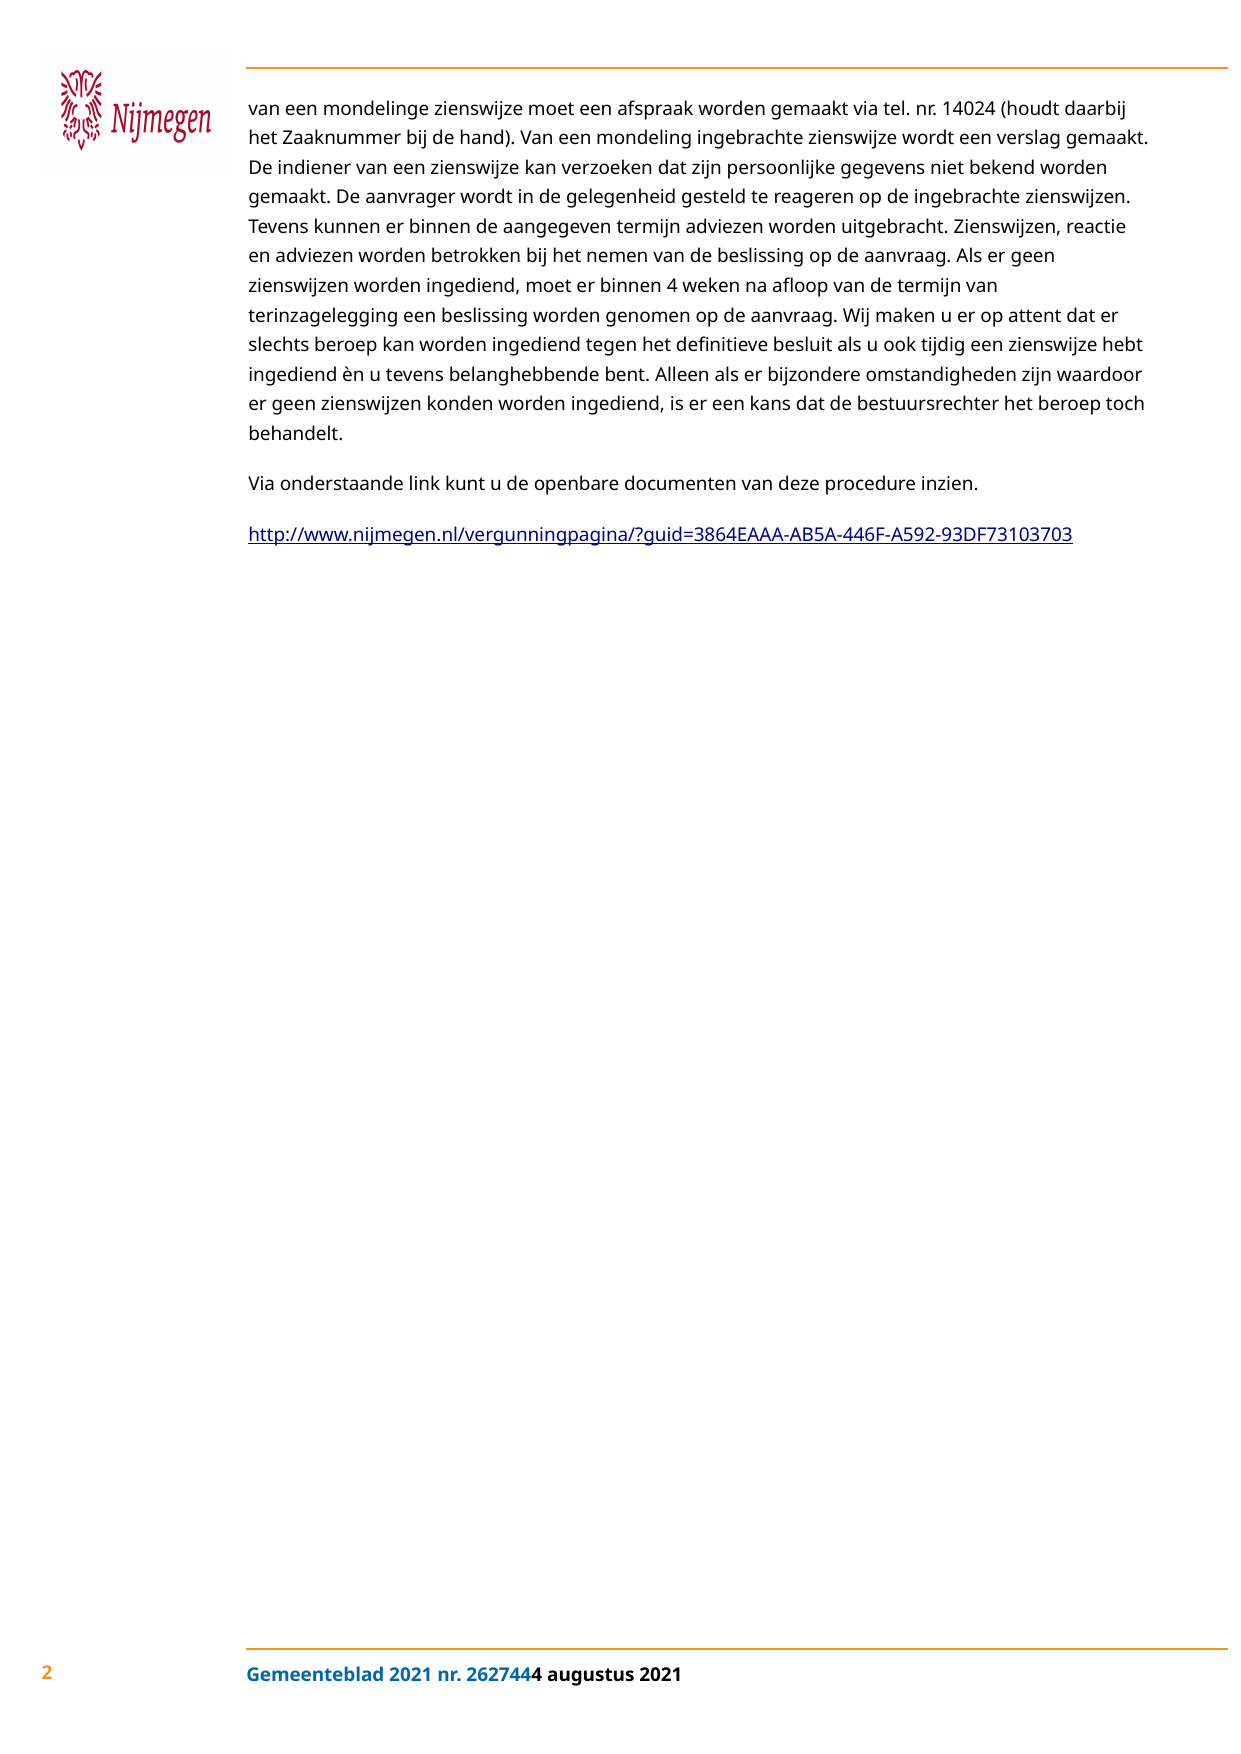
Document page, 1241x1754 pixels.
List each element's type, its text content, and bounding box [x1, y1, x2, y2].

text http://www.nijmegen.nl/vergunningpagina/?guid=3864EAAA-AB5A-446F-A592-93DF73103703 [248, 521, 1152, 547]
picture [41, 47, 231, 172]
text van een mondelinge zienswijze moet een afspraak worden gemaakt via tel. nr. 14024 (houdt daarbij het Zaaknummer bij de hand). Van een mondeling ingebrachte zienswijze wordt een verslag gemaakt. De indiener van een zienswijze kan verzoeken dat zijn persoonlijke gegevens niet bekend worden gemaakt. De aanvrager wordt in de gelegenheid gesteld te reageren op de ingebrachte zienswijzen. Tevens kunnen er binnen de aangegeven termijn adviezen worden uitgebracht. Zienswijzen, reactie en adviezen worden betrokken bij het nemen van de beslissing op de aanvraag. Als er geen zienswijzen worden ingediend, moet er binnen 4 weken na afloop van de termijn van terinzagelegging een beslissing worden genomen op de aanvraag. Wij maken u er op attent dat er slechts beroep kan worden ingediend tegen het definitieve besluit als u ook tijdig een zienswijze hebt ingediend èn u tevens belanghebbende bent. Alleen als er bijzondere omstandigheden zijn waardoor er geen zienswijzen konden worden ingediend, is er een kans dat de bestuursrechter het beroep toch behandelt. [248, 95, 1152, 446]
text Via onderstaande link kunt u de openbare documenten van deze procedure inzien. [248, 471, 1152, 496]
